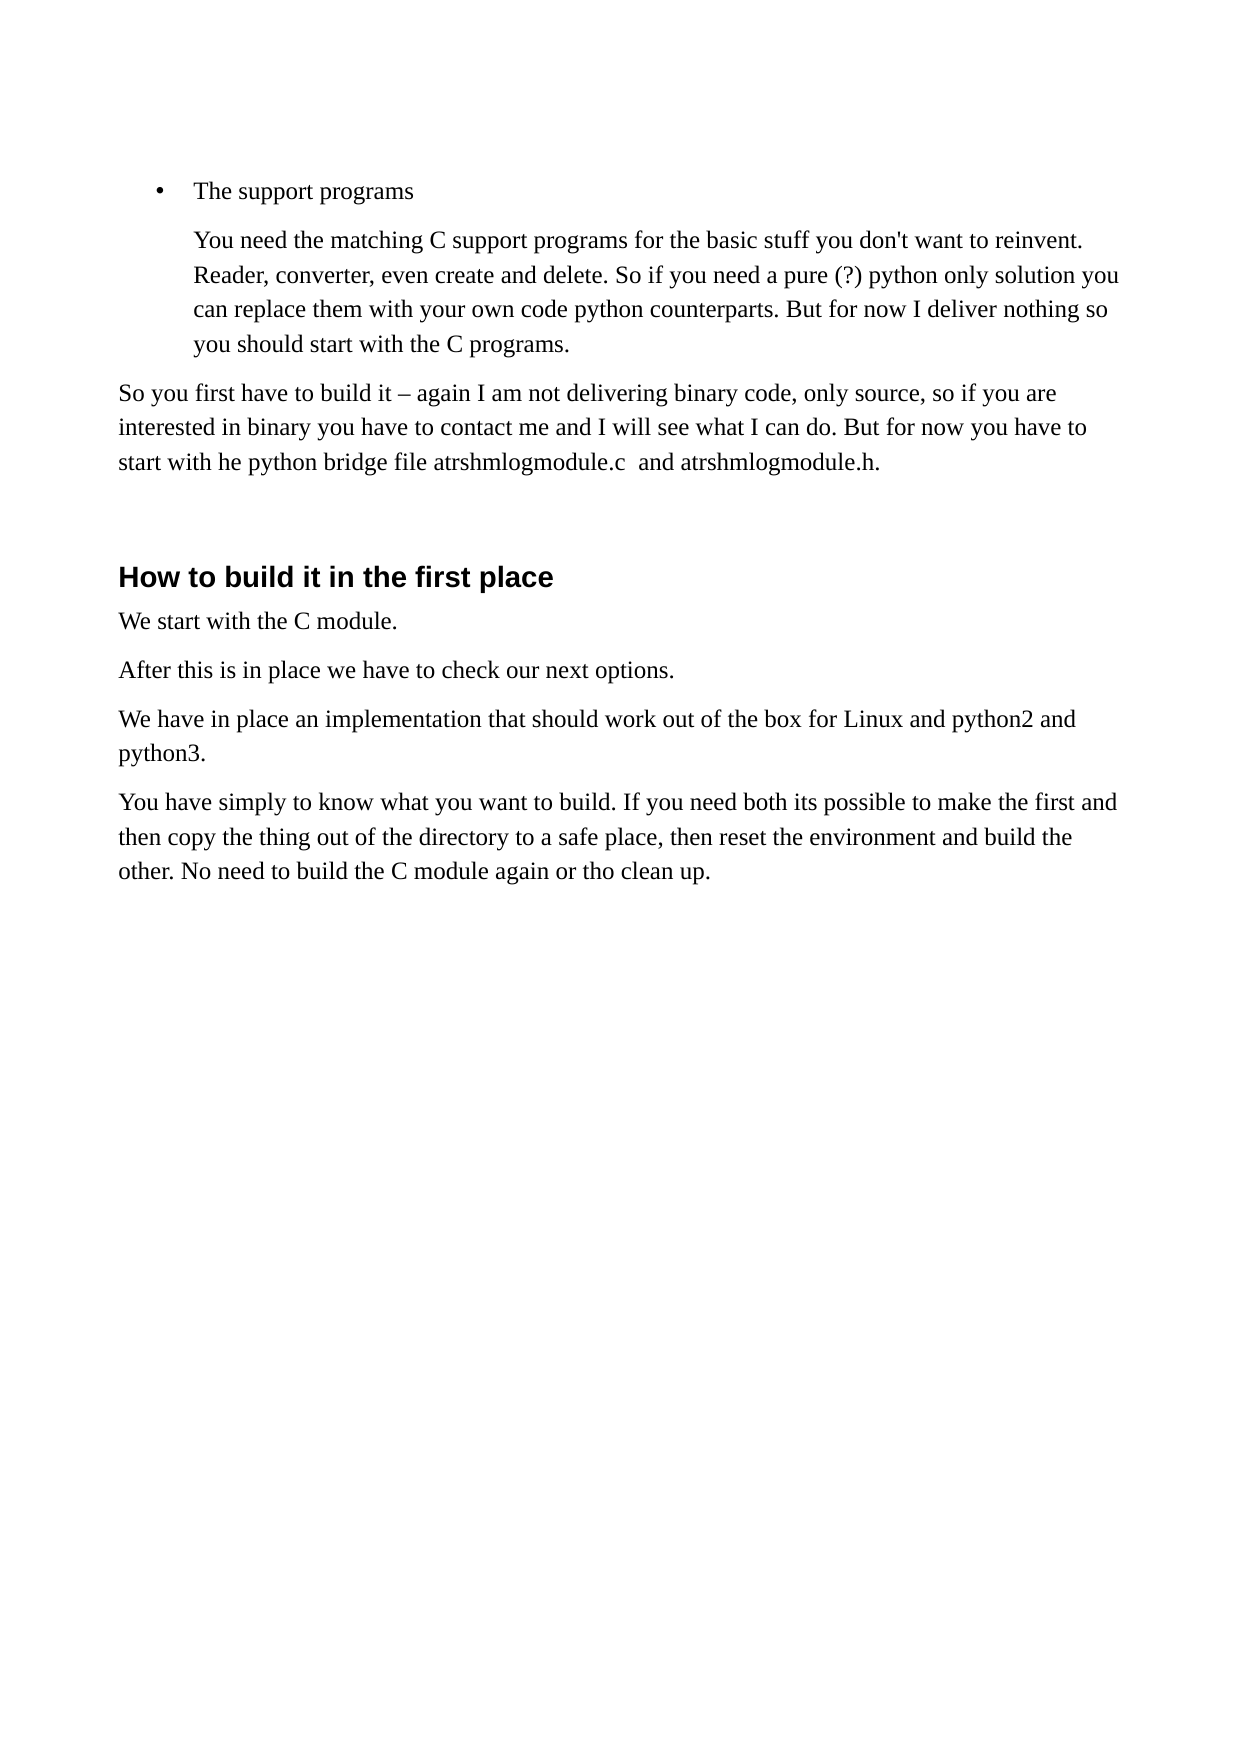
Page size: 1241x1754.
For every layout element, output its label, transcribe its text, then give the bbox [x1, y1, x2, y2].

text We start with the C module. [118, 606, 1122, 634]
subtitle How to build it in the first place [118, 559, 1122, 593]
text After this is in place we have to check our next options. [118, 655, 1122, 684]
text So you first have to build it – again I am not delivering binary code, only source, so if you are interested in binary you have to contact me and I will see what I can do. But for now you have to start with he python bridge file atrshmlogmodule.c and atrshmlogmodule.h. [118, 378, 1122, 476]
text We have in place an implementation that should work out of the box for Linux and python2 and python3. [118, 704, 1122, 767]
list You need the matching C support programs for the basic stuff you don't want to reinvent. Reader, converter, even create and delete. So if you need a pure (?) python only solution you can replace them with your own code python counterparts. But for now I deliver nothing so you should start with the C programs. [156, 225, 1122, 358]
list The support programs [156, 176, 1122, 205]
text You have simply to know what you want to build. If you need both its possible to make the first and then copy the thing out of the directory to a safe place, then reset the environment and build the other. No need to build the C module again or tho clean up. [118, 787, 1122, 885]
